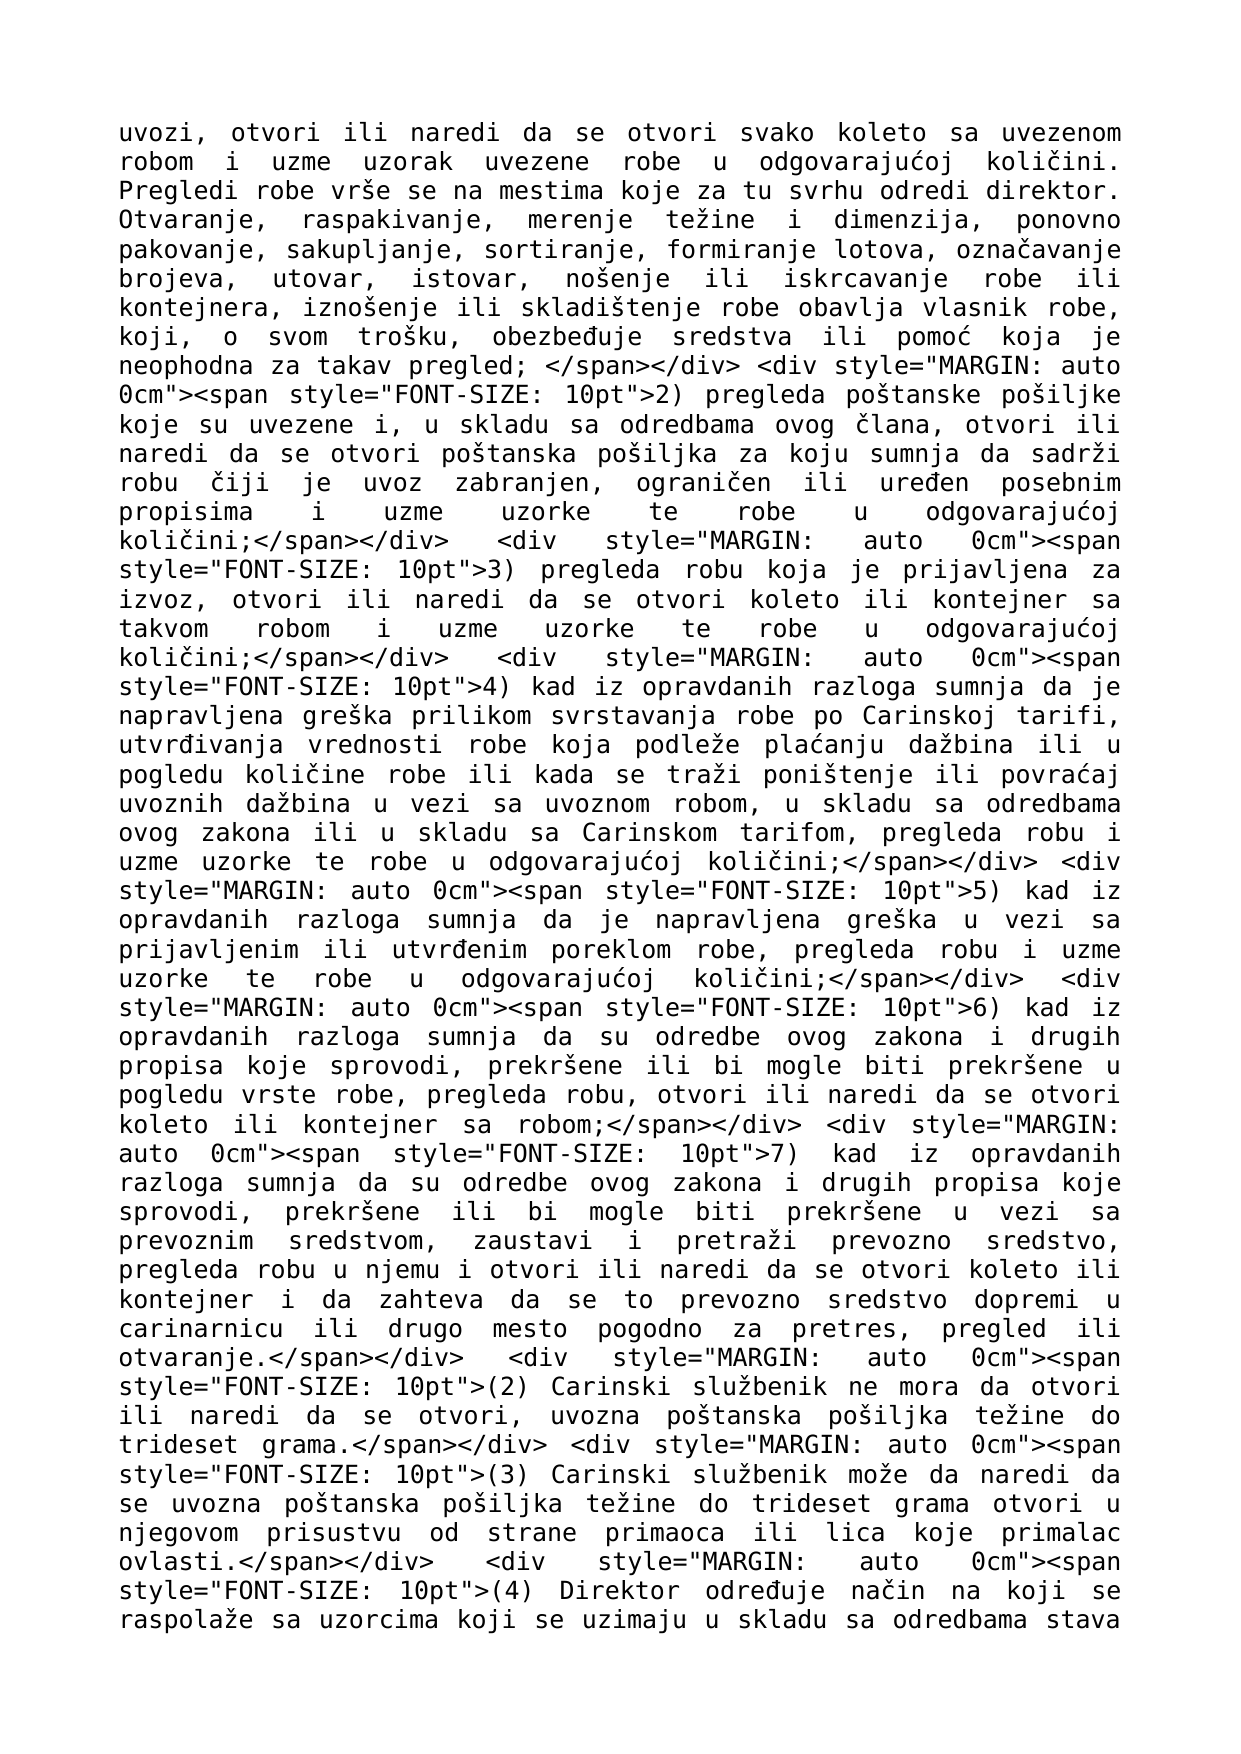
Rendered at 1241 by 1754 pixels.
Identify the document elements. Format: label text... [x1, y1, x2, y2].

text uvozi, otvori ili naredi da se otvori svako koleto sa uvezenom robom i uzme uzorak uvezene robe u odgovarajućoj količini. Pregledi robe vrše se na mestima koje za tu svrhu odredi direktor. Otvaranje, raspakivanje, merenje težine i dimenzija, ponovno pakovanje, sakupljanje, sortiranje, formiranje lotova, označavanje brojeva, utovar, istovar, nošenje ili iskrcavanje robe ili kontejnera, iznošenje ili skladištenje robe obavlja vlasnik robe, koji, o svom trošku, obezbeđuje sredstva ili pomoć koja je neophodna za takav pregled; </span></div> <div style="MARGIN: auto 0cm"><span style="FONT-SIZE: 10pt">2) pregleda poštanske pošiljke koje su uvezene i, u skladu sa odredbama ovog člana, otvori ili naredi da se otvori poštanska pošiljka za koju sumnja da sadrži robu čiji je uvoz zabranjen, ograničen ili uređen posebnim propisima i uzme uzorke te robe u odgovarajućoj količini;</span></div> <div style="MARGIN: auto 0cm"><span style="FONT-SIZE: 10pt">3) pregleda robu koja je prijavljena za izvoz, otvori ili naredi da se otvori koleto ili kontejner sa takvom robom i uzme uzorke te robe u odgovarajućoj količini;</span></div> <div style="MARGIN: auto 0cm"><span style="FONT-SIZE: 10pt">4) kad iz opravdanih razloga sumnja da je napravljena greška prilikom svrstavanja robe po Carinskoj tarifi, utvrđivanja vrednosti robe koja podleže plaćanju dažbina ili u pogledu količine robe ili kada se traži poništenje ili povraćaj uvoznih dažbina u vezi sa uvoznom robom, u skladu sa odredbama ovog zakona ili u skladu sa Carinskom tarifom, pregleda robu i uzme uzorke te robe u odgovarajućoj količini;</span></div> <div style="MARGIN: auto 0cm"><span style="FONT-SIZE: 10pt">5) kad iz opravdanih razloga sumnja da je napravljena greška u vezi sa prijavljenim ili utvrđenim poreklom robe, pregleda robu i uzme uzorke te robe u odgovarajućoj količini;</span></div> <div style="MARGIN: auto 0cm"><span style="FONT-SIZE: 10pt">6) kad iz opravdanih razloga sumnja da su odredbe ovog zakona i drugih propisa koje sprovodi, prekršene ili bi mogle biti prekršene u pogledu vrste robe, pregleda robu, otvori ili naredi da se otvori koleto ili kontejner sa robom;</span></div> <div style="MARGIN: auto 0cm"><span style="FONT-SIZE: 10pt">7) kad iz opravdanih razloga sumnja da su odredbe ovog zakona i drugih propisa koje sprovodi, prekršene ili bi mogle biti prekršene u vezi sa prevoznim sredstvom, zaustavi i pretraži prevozno sredstvo, pregleda robu u njemu i otvori ili naredi da se otvori koleto ili kontejner i da zahteva da se to prevozno sredstvo dopremi u carinarnicu ili drugo mesto pogodno za pretres, pregled ili otvaranje.</span></div> <div style="MARGIN: auto 0cm"><span style="FONT-SIZE: 10pt">(2) Carinski službenik ne mora da otvori ili naredi da se otvori, uvozna poštanska pošiljka težine do trideset grama.</span></div> <div style="MARGIN: auto 0cm"><span style="FONT-SIZE: 10pt">(3) Carinski službenik može da naredi da se uvozna poštanska pošiljka težine do trideset grama otvori u njegovom prisustvu od strane primaoca ili lica koje primalac ovlasti.</span></div> <div style="MARGIN: auto 0cm"><span style="FONT-SIZE: 10pt">(4) Direktor određuje način na koji se raspolaže sa uzorcima koji se uzimaju u skladu sa odredbama stava [118, 118, 1122, 1635]
